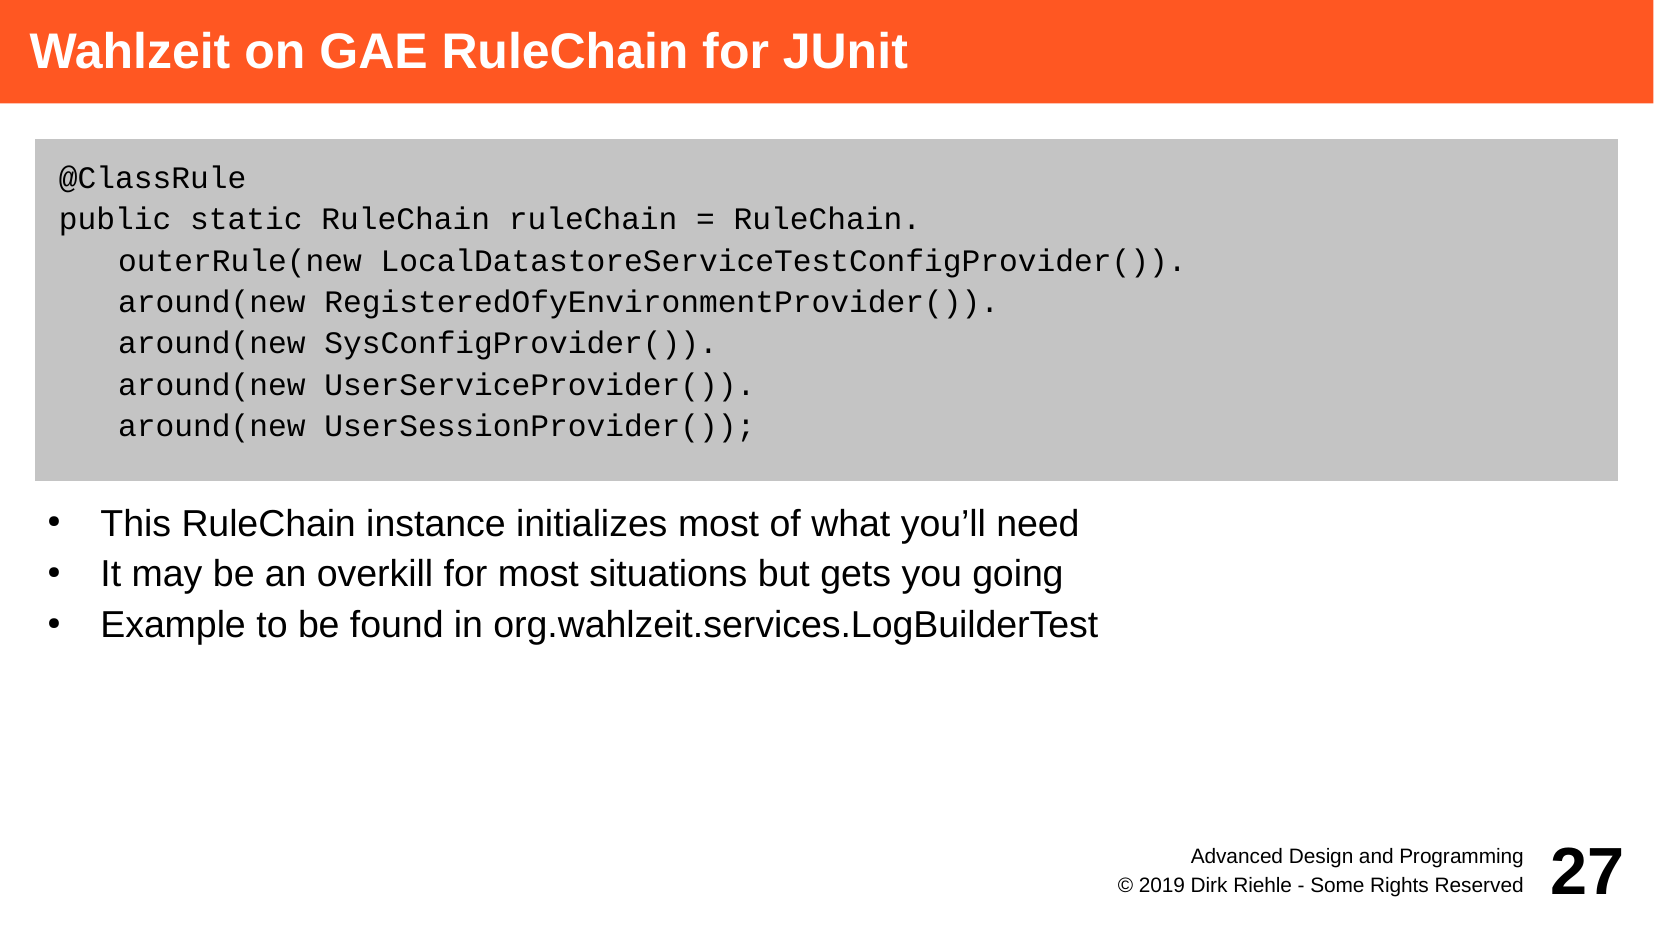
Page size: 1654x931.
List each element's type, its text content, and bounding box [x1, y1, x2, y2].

list This RuleChain instance initializes most of what you’ll need It may be an overkill for most situations but gets you going Example to be found in org.wahlzeit.services.LogBuilderTest [29, 501, 1625, 827]
text_box @ClassRule public static RuleChain ruleChain = RuleChain. outerRule(new LocalDatastoreServiceTestConfigProvider()). around(new RegisteredOfyEnvironmentProvider()). around(new SysConfigProvider()). around(new UserServiceProvider()). around(new UserSessionProvider()); [29, 132, 1625, 488]
title Wahlzeit on GAE RuleChain for JUnit [0, 0, 1654, 104]
